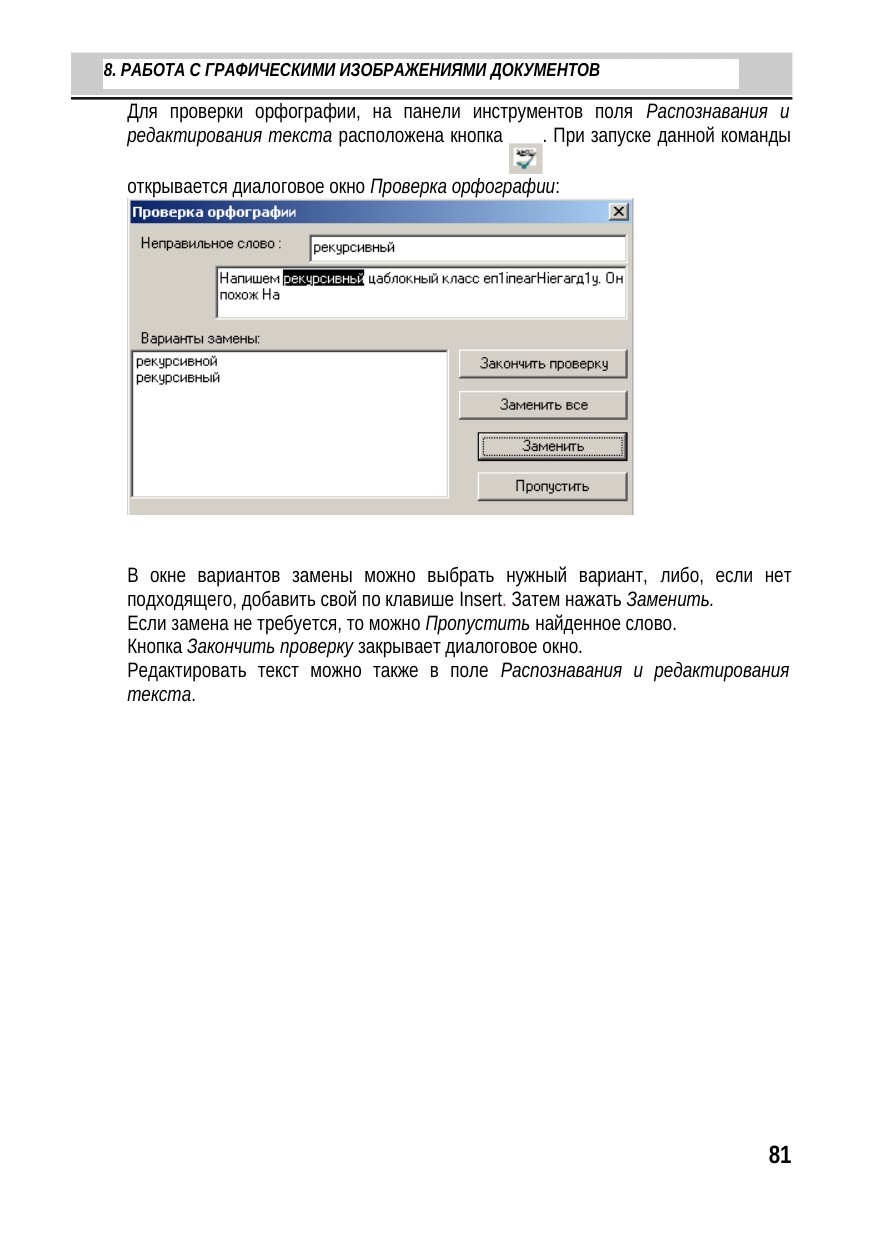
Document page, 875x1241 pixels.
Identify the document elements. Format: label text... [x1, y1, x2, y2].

text Для проверки орфографии, на панели инструментов поля Распознавания и редактирования текста расположена кнопка . При запуске данной команды открывается диалоговое окно Проверка орфографии: [127, 100, 791, 198]
text В окне вариантов замены можно выбрать нужный вариант, либо, если нет подходящего, добавить свой по клавише Insert. Затем нажать Заменить. [127, 563, 791, 611]
text Если замена не требуется, то можно Пропустить найденное слово. [127, 611, 791, 634]
text Редактировать текст можно также в поле Распознавания и редактирования текста. [127, 658, 791, 706]
text Кнопка Закончить проверку закрывает диалоговое окно. [127, 634, 791, 658]
